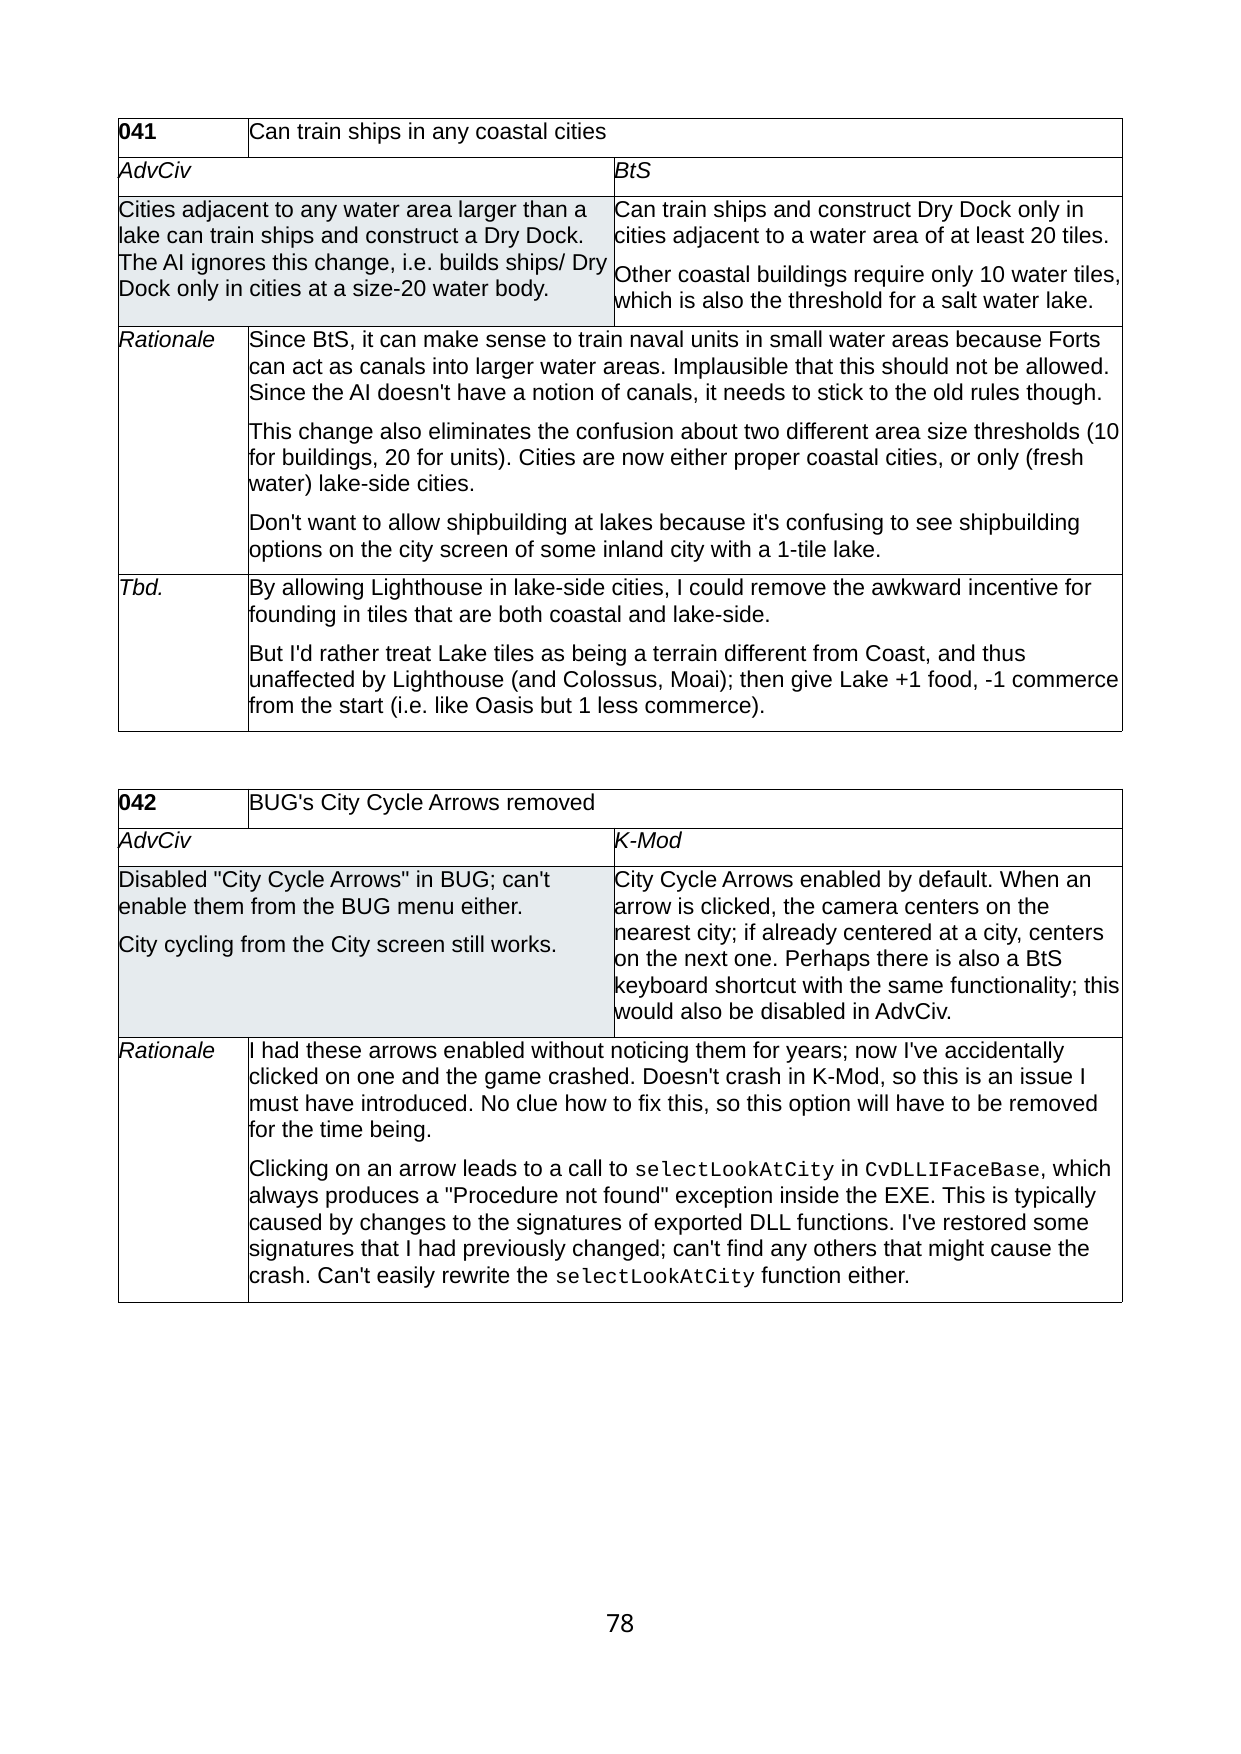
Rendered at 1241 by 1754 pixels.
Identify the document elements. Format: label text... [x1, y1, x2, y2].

table_cell Disabled "City Cycle Arrows" in BUG; can't enable them from the BUG menu either. City cycling from the City screen still works. [119, 867, 614, 1037]
table_cell Tbd. [119, 575, 248, 731]
table_header 041 [119, 119, 248, 157]
table_header BUG's City Cycle Arrows removed [249, 790, 1122, 827]
table_cell Can train ships and construct Dry Dock only in cities adjacent to a water area of at least 20 tiles. Other coastal buildings require only 10 water tiles, which is also the threshold for a salt water lake. [615, 197, 1122, 326]
table_cell Rationale [119, 327, 248, 574]
table_cell By allowing Lighthouse in lake-side cities, I could remove the awkward incentive for founding in tiles that are both coastal and lake-side. But I'd rather treat Lake tiles as being a terrain different from Coast, and thus unaffected by Lighthouse (and Colossus, Moai); then give Lake +1 food, -1 commerce from the start (i.e. like Oasis but 1 less commerce). [249, 575, 1122, 731]
table_cell K-Mod [615, 829, 1122, 866]
table_cell Cities adjacent to any water area larger than a lake can train ships and construct a Dry Dock. The AI ignores this change, i.e. builds ships/ Dry Dock only in cities at a size-20 water body. [119, 197, 614, 326]
table_cell Rationale [119, 1038, 248, 1302]
table_header Can train ships in any coastal cities [249, 119, 1122, 157]
table_cell BtS [615, 158, 1122, 196]
table_cell City Cycle Arrows enabled by default. When an arrow is clicked, the camera centers on the nearest city; if already centered at a city, centers on the next one. Perhaps there is also a BtS keyboard shortcut with the same functionality; this would also be disabled in AdvCiv. [615, 867, 1122, 1037]
table_cell Since BtS, it can make sense to train naval units in small water areas because Forts can act as canals into larger water areas. Implausible that this should not be allowed. Since the AI doesn't have a notion of canals, it needs to stick to the old rules though. This change also eliminates the confusion about two different area size thresholds (10 for buildings, 20 for units). Cities are now either proper coastal cities, or only (fresh water) lake-side cities. Don't want to allow shipbuilding at lakes because it's confusing to see shipbuilding options on the city screen of some inland city with a 1-tile lake. [249, 327, 1122, 574]
table_header 042 [119, 790, 248, 827]
table_cell AdvCiv [119, 158, 614, 196]
table_cell AdvCiv [119, 829, 614, 866]
table_cell I had these arrows enabled without noticing them for years; now I've accidentally clicked on one and the game crashed. Doesn't crash in K-Mod, so this is an issue I must have introduced. No clue how to fix this, so this option will have to be removed for the time being. Clicking on an arrow leads to a call to selectLookAtCity in CvDLLIFaceBase, which always produces a "Procedure not found" exception inside the EXE. This is typically caused by changes to the signatures of exported DLL functions. I've restored some signatures that I had previously changed; can't find any others that might cause the crash. Can't easily rewrite the selectLookAtCity function either. [249, 1038, 1122, 1302]
